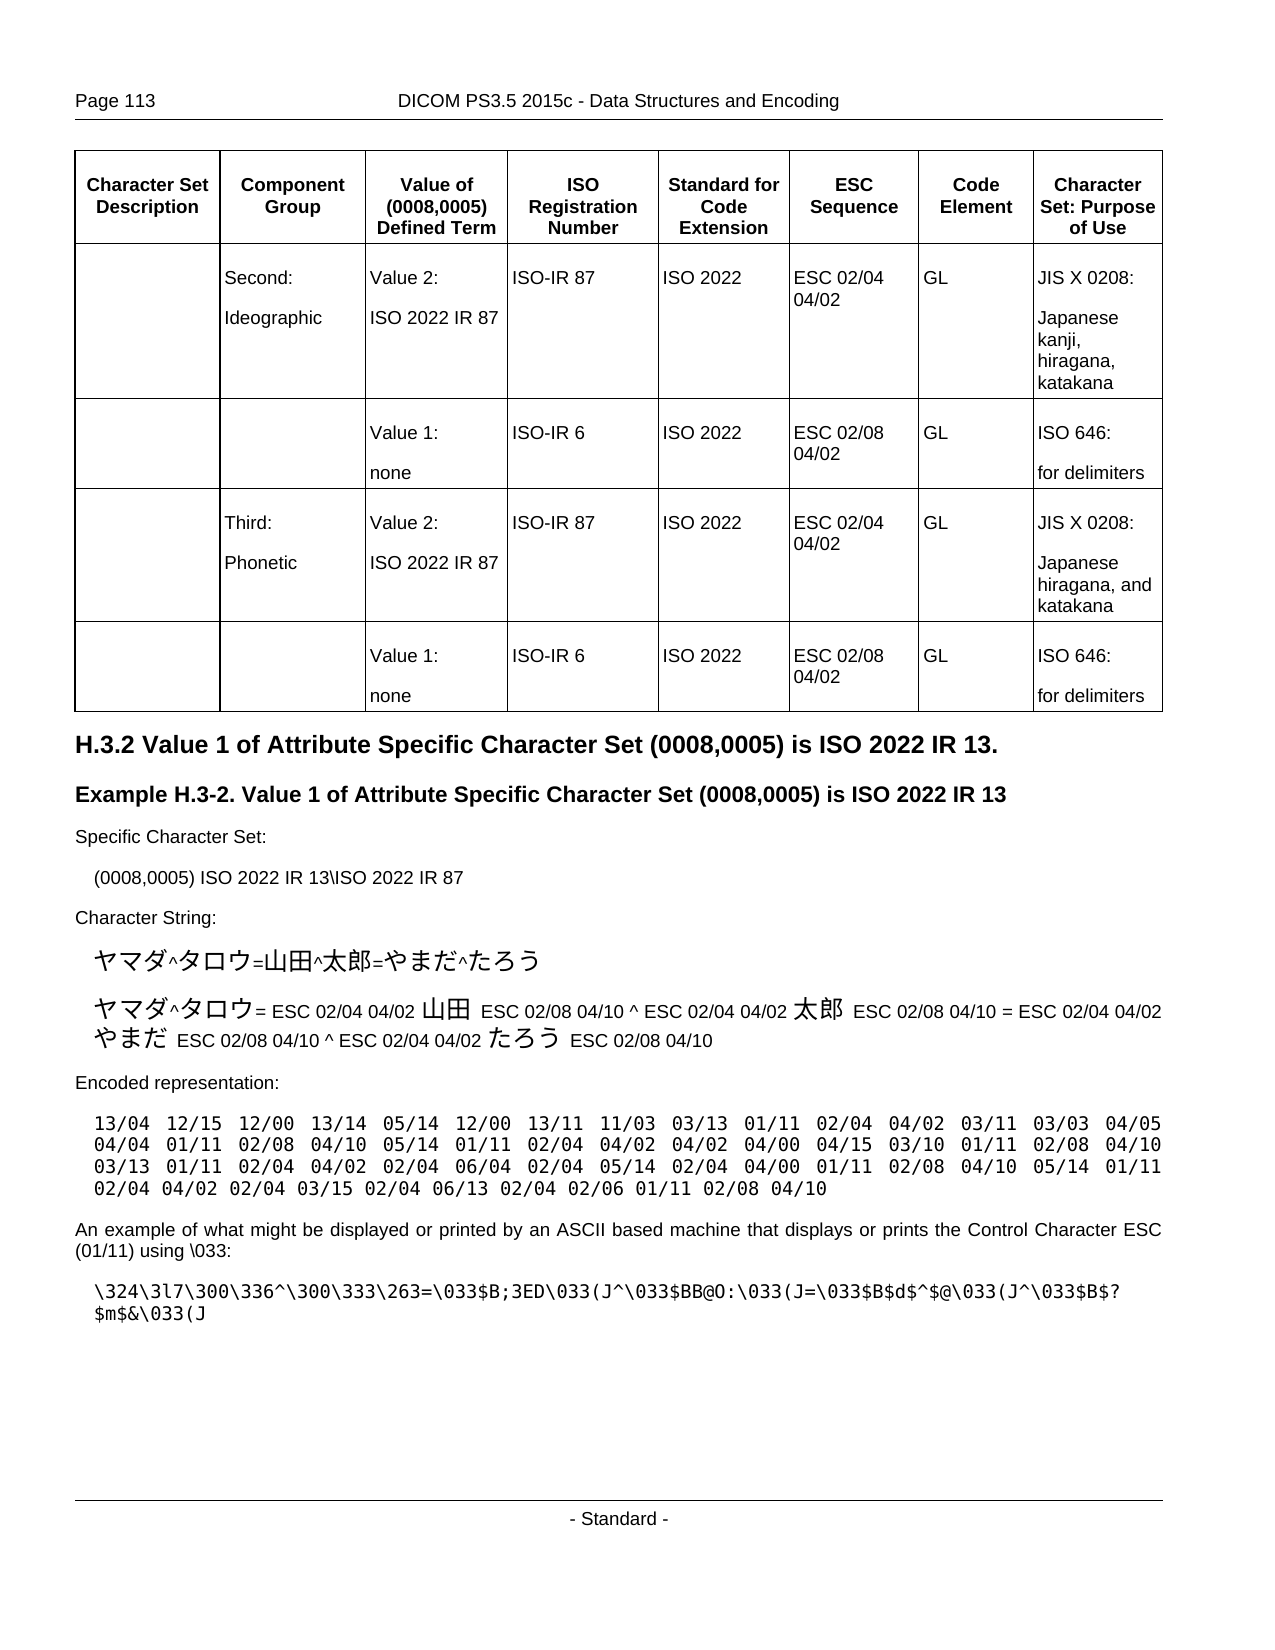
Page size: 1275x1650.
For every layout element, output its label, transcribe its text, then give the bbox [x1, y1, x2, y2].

table_header Character Set Description [76, 151, 219, 243]
table_header Character Set: Purpose of Use [1034, 151, 1162, 243]
text ヤマダ^タロウ= ESC 02/04 04/02 山田 ESC 02/08 04/10 ^ ESC 02/04 04/02 太郎 ESC 02/08 04/10 = ESC 02/04 04/02 やまだ ESC 02/08 04/10 ^ ESC 02/04 04/02 たろう ESC 02/08 04/10 [94, 995, 1162, 1053]
table_cell GL [919, 244, 1033, 397]
table_header Standard for Code Extension [659, 151, 789, 243]
text ヤマダ^タロウ=山田^太郎=やまだ^たろう [94, 947, 1162, 976]
table_cell ISO-IR 87 [508, 489, 658, 621]
text An example of what might be displayed or printed by an ASCII based machine that displays or prints the Control Character ESC (01/11) using \033: [75, 1219, 1162, 1262]
table_cell ISO 646: for delimiters [1034, 622, 1162, 711]
text Character String: [75, 907, 1162, 928]
table_cell Second: Ideographic [221, 244, 365, 397]
table_cell ISO 2022 [659, 489, 789, 621]
table_cell Value 1: none [366, 399, 507, 487]
table_cell ISO 2022 [659, 622, 789, 711]
text Specific Character Set: [75, 826, 1162, 848]
table_cell ISO-IR 6 [508, 622, 658, 711]
table_cell Value 2: ISO 2022 IR 87 [366, 244, 507, 397]
table_cell ESC 02/08 04/02 [790, 399, 918, 487]
table_header Code Element [919, 151, 1033, 243]
text Example H.3-2. Value 1 of Attribute Specific Character Set (0008,0005) is ISO 2022 IR 13 [75, 782, 1162, 807]
table_header Component Group [221, 151, 365, 243]
table_cell [221, 399, 365, 487]
table_cell [76, 622, 219, 711]
table_cell [76, 244, 219, 397]
table_cell [76, 399, 219, 487]
text Encoded representation: [75, 1072, 1162, 1094]
table_cell ISO-IR 6 [508, 399, 658, 487]
table_header ISO Registration Number [508, 151, 658, 243]
table_header ESC Sequence [790, 151, 918, 243]
table_cell ISO-IR 87 [508, 244, 658, 397]
table_cell [76, 489, 219, 621]
table_cell [221, 622, 365, 711]
table_cell JIS X 0208: Japanese hiragana, and katakana [1034, 489, 1162, 621]
table_cell ISO 2022 [659, 244, 789, 397]
table_cell GL [919, 399, 1033, 487]
text (0008,0005) ISO 2022 IR 13\ISO 2022 IR 87 [94, 867, 1162, 888]
table_cell ESC 02/08 04/02 [790, 622, 918, 711]
table_cell Value 2: ISO 2022 IR 87 [366, 489, 507, 621]
table_header Value of (0008,0005) Defined Term [366, 151, 507, 243]
table_cell GL [919, 622, 1033, 711]
text \324\3l7\300\336^\300\333\263=\033$B;3ED\033(J^\033$BB@O:\033(J=\033$B$d$^$@\033(J^\033$B$?$m$&\033(J [94, 1281, 1162, 1324]
table_cell GL [919, 489, 1033, 621]
text H.3.2 Value 1 of Attribute Specific Character Set (0008,0005) is ISO 2022 IR 13. [75, 730, 1162, 759]
table_cell ESC 02/04 04/02 [790, 489, 918, 621]
table_cell JIS X 0208: Japanese kanji, hiragana, katakana [1034, 244, 1162, 397]
text 13/04 12/15 12/00 13/14 05/14 12/00 13/11 11/03 03/13 01/11 02/04 04/02 03/11 03/03 04/05 04/04 01/11 02/08 04/10 05/14 01/11 02/04 04/02 04/02 04/00 04/15 03/10 01/11 02/08 04/10 03/13 01/11 02/04 04/02 02/04 06/04 02/04 05/14 02/04 04/00 01/11 02/08 04/10 05/14 01/11 02/04 04/02 02/04 03/15 02/04 06/13 02/04 02/06 01/11 02/08 04/10 [94, 1112, 1162, 1200]
table_cell Value 1: none [366, 622, 507, 711]
table_cell ISO 646: for delimiters [1034, 399, 1162, 487]
table_cell Third: Phonetic [221, 489, 365, 621]
table_cell ESC 02/04 04/02 [790, 244, 918, 397]
table_cell ISO 2022 [659, 399, 789, 487]
